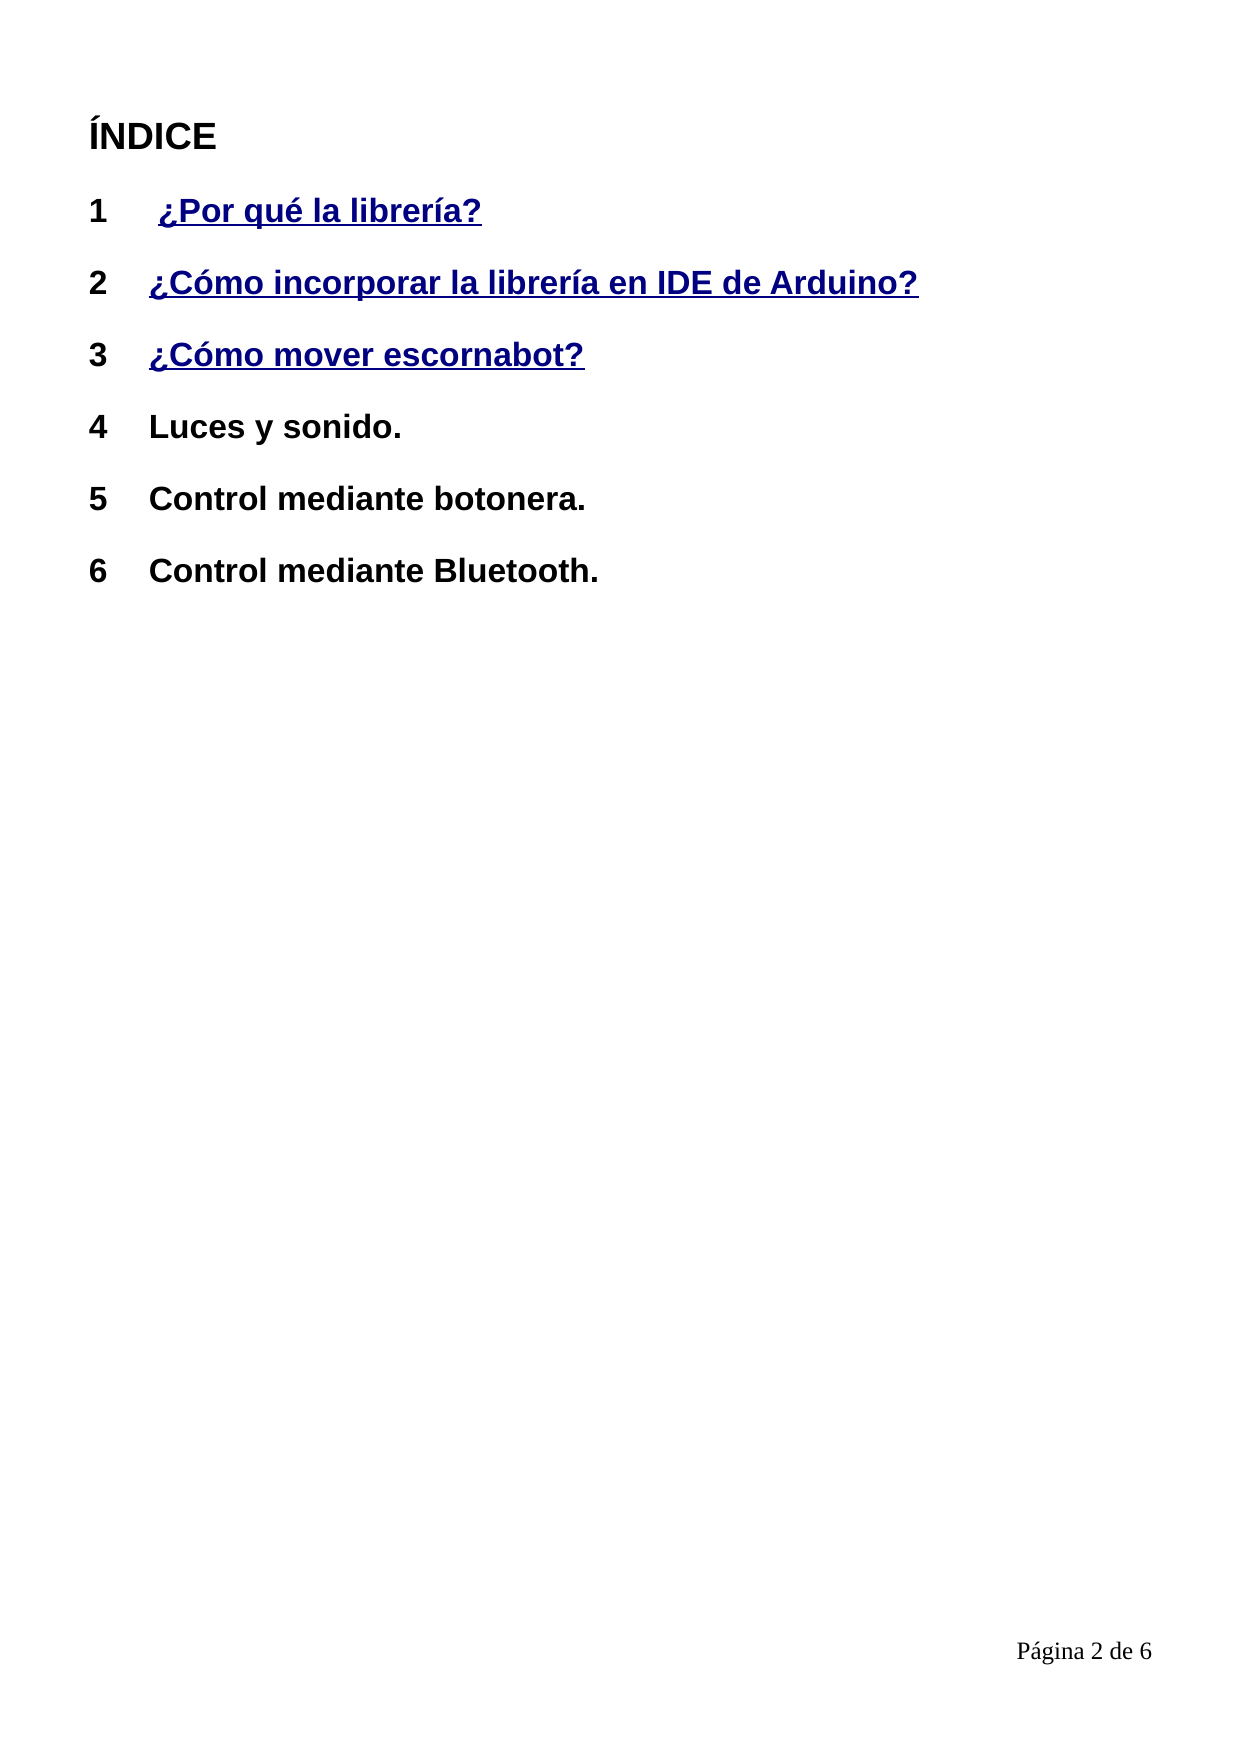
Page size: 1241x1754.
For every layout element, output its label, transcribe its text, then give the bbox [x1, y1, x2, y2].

subtitle ¿Por qué la librería? [88, 191, 1152, 229]
subtitle Control mediante Bluetooth. [88, 550, 1152, 589]
subtitle ÍNDICE [88, 113, 1152, 157]
subtitle ¿Cómo incorporar la librería en IDE de Arduino? [88, 262, 1152, 301]
subtitle Control mediante botonera. [88, 478, 1152, 517]
subtitle Luces y sonido. [88, 406, 1152, 445]
subtitle ¿Cómo mover escornabot? [88, 334, 1152, 373]
